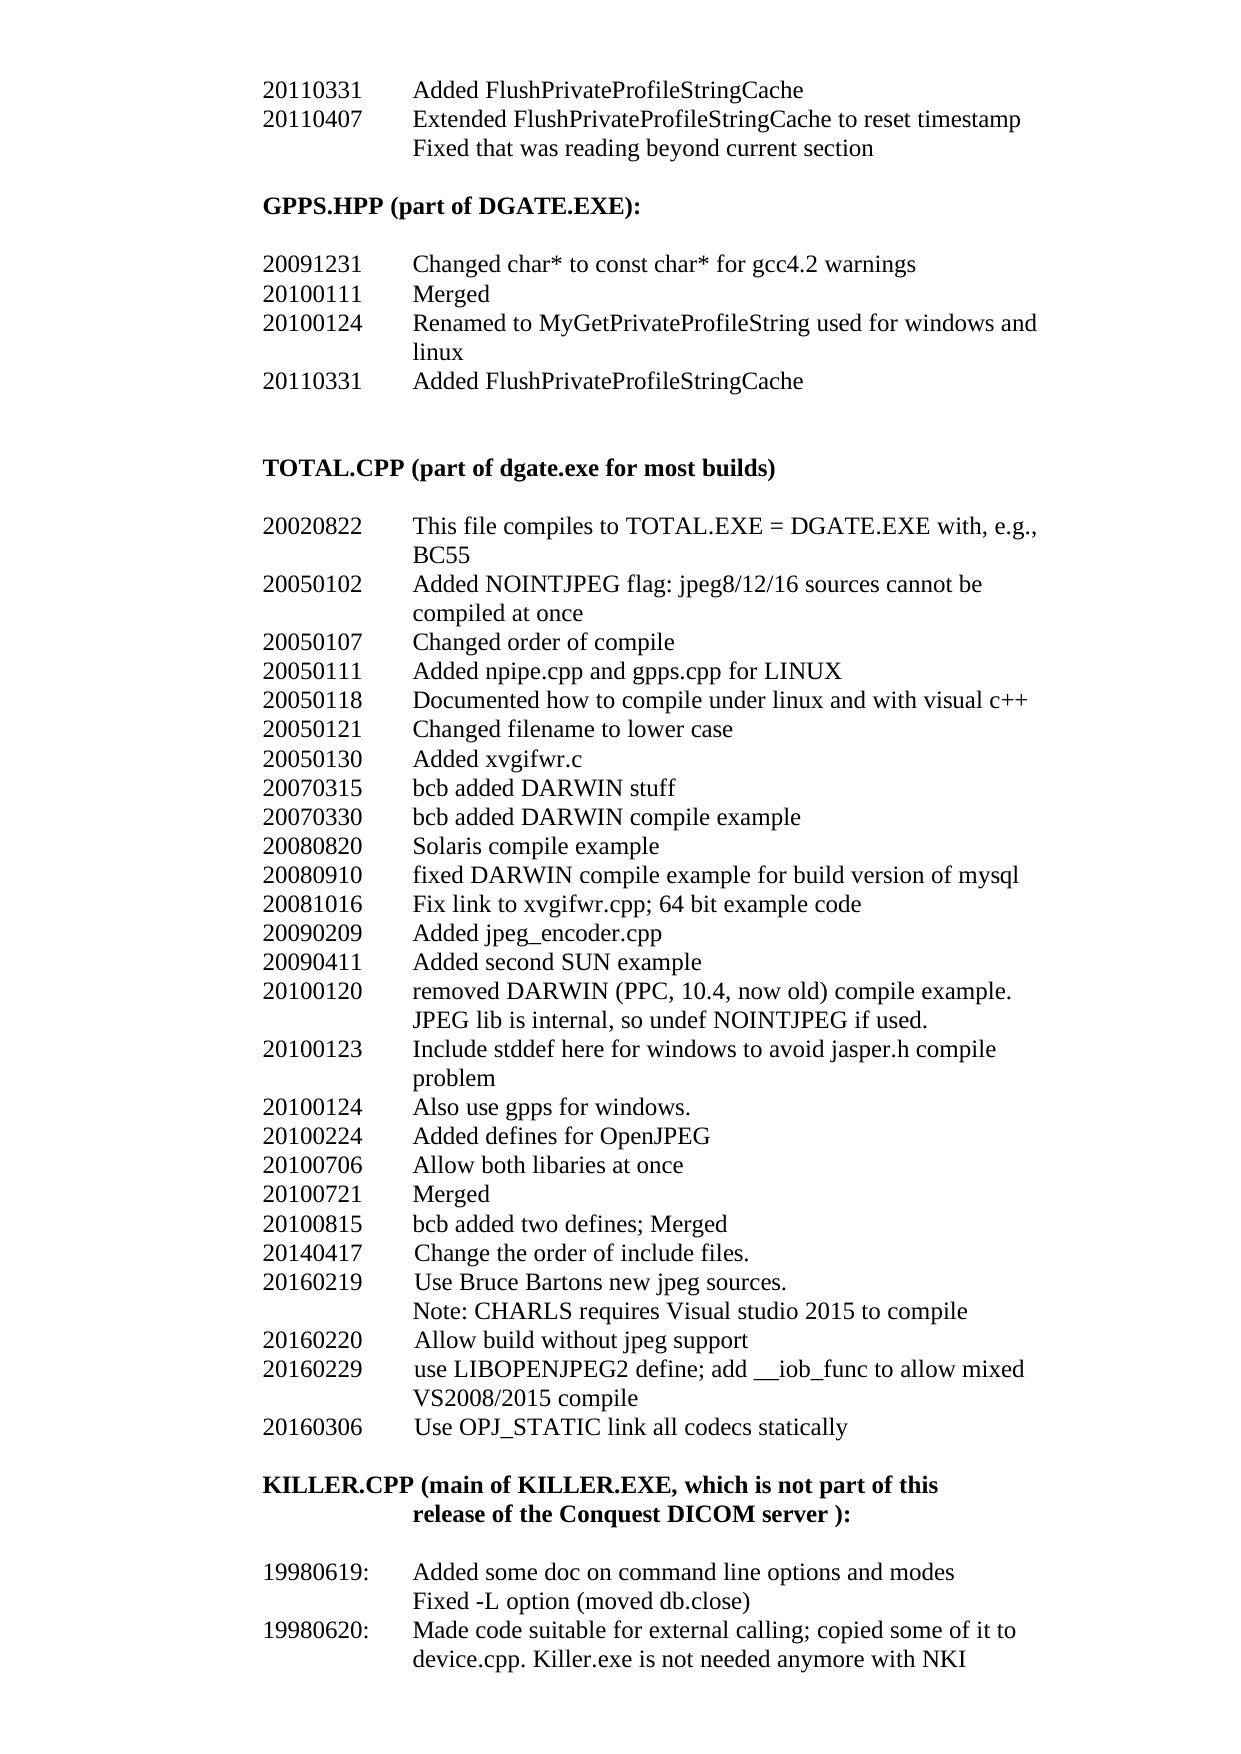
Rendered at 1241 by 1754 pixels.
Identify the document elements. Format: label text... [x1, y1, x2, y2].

text 20100123 Include stddef here for windows to avoid jasper.h compile problem [187, 1034, 1053, 1092]
text 20140417 Change the order of include files. [187, 1237, 1053, 1267]
text 20050111 Added npipe.cpp and gpps.cpp for LINUX [187, 656, 1053, 685]
text 20081016 Fix link to xvgifwr.cpp; 64 bit example code [187, 889, 1053, 918]
text 20050102 Added NOINTJPEG flag: jpeg8/12/16 sources cannot be compiled at once [262, 569, 1053, 627]
text 20050118 Documented how to compile under linux and with visual c++ [187, 685, 1053, 714]
text 20100111 Merged [262, 278, 1053, 307]
text 20100124 Renamed to MyGetPrivateProfileString used for windows and linux [262, 307, 1053, 366]
text 20100224 Added defines for OpenJPEG [187, 1121, 1053, 1150]
text 20110407 Extended FlushPrivateProfileStringCache to reset timestamp [262, 104, 1053, 133]
text 20050130 Added xvgifwr.c [187, 743, 1053, 772]
text 20160219 Use Bruce Bartons new jpeg sources. [187, 1267, 1053, 1296]
text KILLER.CPP (main of KILLER.EXE, which is not part of this release of the Conquest DICOM server ): [262, 1470, 1053, 1528]
text 20020822 This file compiles to TOTAL.EXE = DGATE.EXE with, e.g., BC55 [262, 511, 1053, 569]
text TOTAL.CPP (part of dgate.exe for most builds) [187, 453, 1053, 482]
text 20080820 Solaris compile example [187, 831, 1053, 860]
text 20070315 bcb added DARWIN stuff [187, 772, 1053, 802]
text 20160306 Use OPJ_STATIC link all codecs statically [187, 1412, 1053, 1441]
text 20100706 Allow both libaries at once [187, 1150, 1053, 1179]
text 20160220 Allow build without jpeg support [187, 1325, 1053, 1354]
text 20050107 Changed order of compile [187, 627, 1053, 656]
text 20110331 Added FlushPrivateProfileStringCache [262, 75, 1053, 104]
text 20090411 Added second SUN example [187, 947, 1053, 976]
text GPPS.HPP (part of DGATE.EXE): [262, 191, 1053, 220]
text 20070330 bcb added DARWIN compile example [187, 802, 1053, 831]
text Note: CHARLS requires Visual studio 2015 to compile [187, 1296, 1053, 1325]
text 20090209 Added jpeg_encoder.cpp [187, 918, 1053, 947]
text 20100120 removed DARWIN (PPC, 10.4, now old) compile example. JPEG lib is internal, so undef NOINTJPEG if used. [187, 976, 1053, 1034]
text 20080910 fixed DARWIN compile example for build version of mysql [187, 860, 1053, 889]
text 20110331 Added FlushPrivateProfileStringCache [262, 366, 1053, 395]
text 20050121 Changed filename to lower case [187, 714, 1053, 743]
text 20100721 Merged [187, 1179, 1053, 1208]
text 20100815 bcb added two defines; Merged [187, 1208, 1053, 1237]
text 20091231 Changed char* to const char* for gcc4.2 warnings [262, 249, 1053, 278]
text 20100124 Also use gpps for windows. [187, 1092, 1053, 1121]
text 19980620: Made code suitable for external calling; copied some of it to device.cpp. Killer.exe is not needed anymore with NKI [262, 1615, 1053, 1673]
text Fixed that was reading beyond current section [262, 133, 1053, 162]
text 20160229 use LIBOPENJPEG2 define; add __iob_func to allow mixed VS2008/2015 compile [187, 1354, 1053, 1412]
text 19980619: Added some doc on command line options and modes Fixed -L option (moved db.close) [262, 1557, 1053, 1615]
